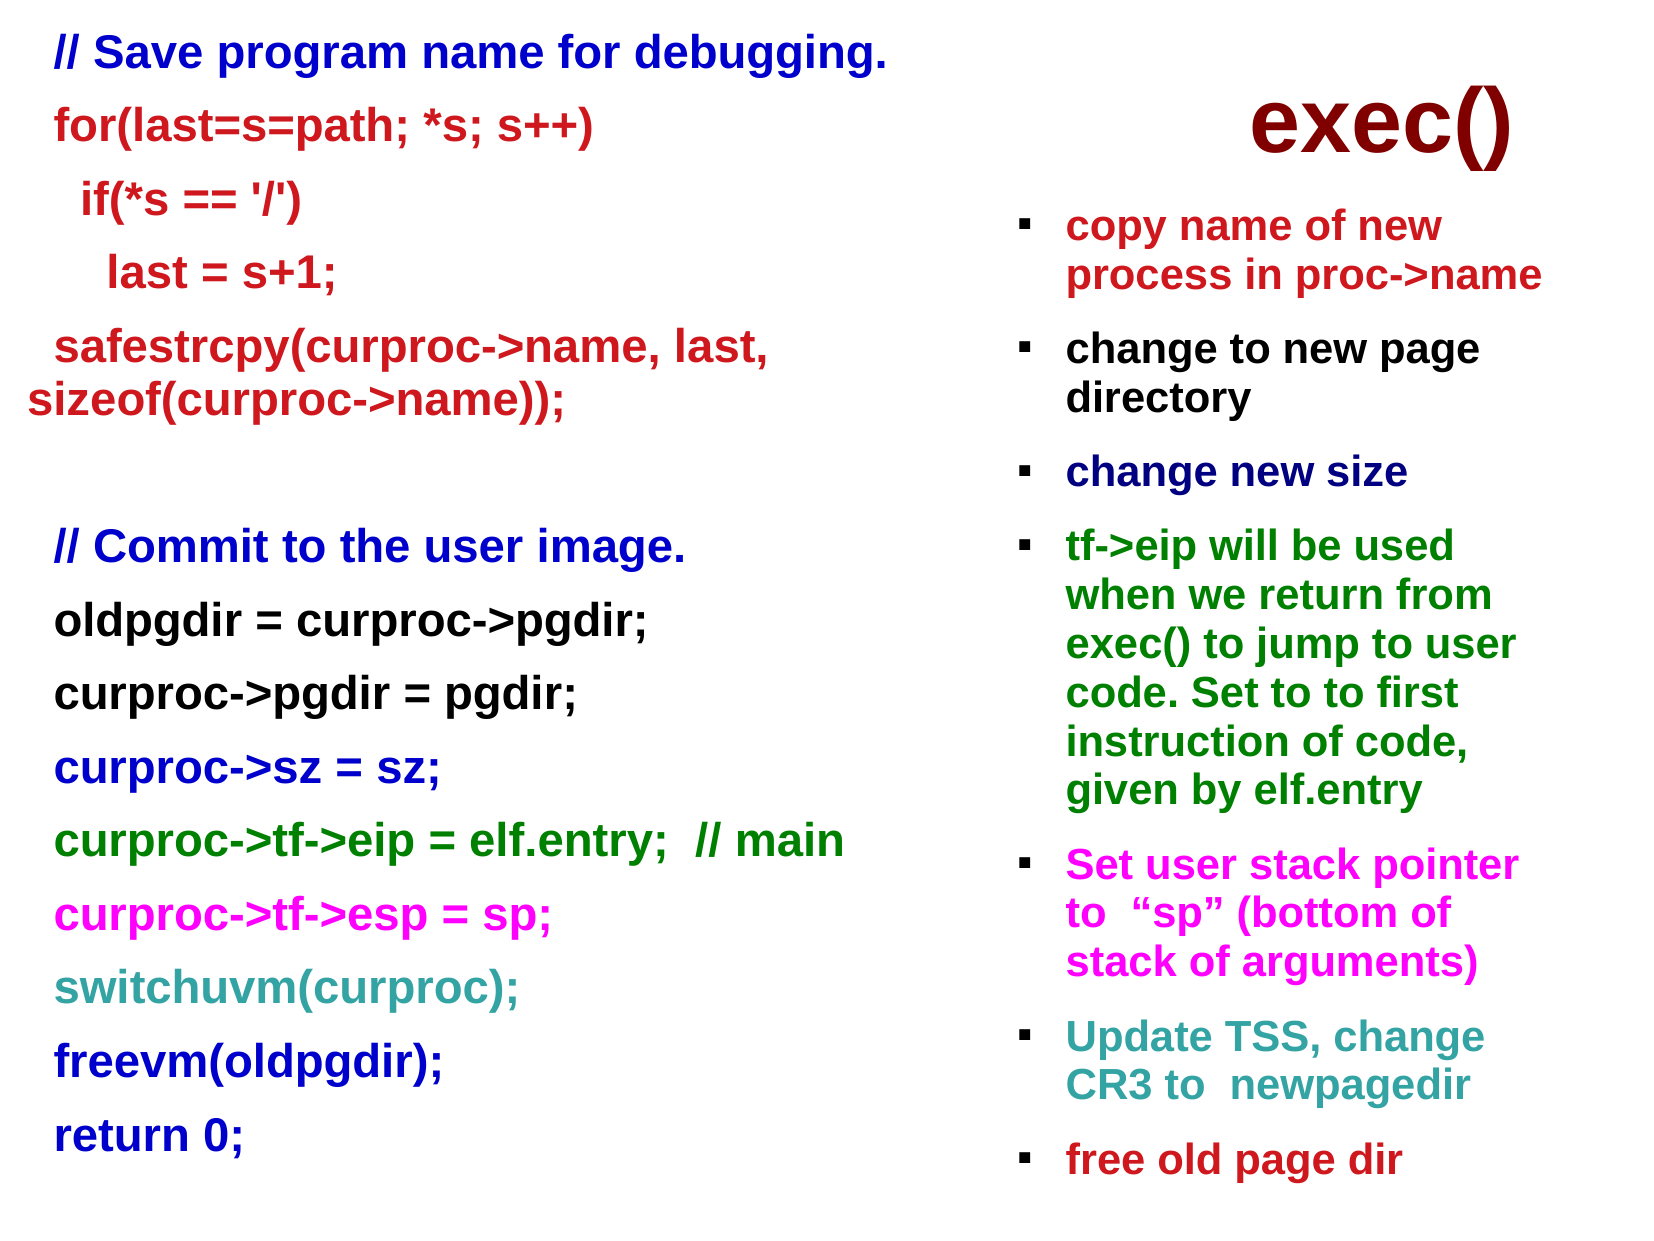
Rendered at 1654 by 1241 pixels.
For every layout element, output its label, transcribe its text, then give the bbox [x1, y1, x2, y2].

list // Save program name for debugging. for(last=s=path; *s; s++) if(*s == '/') last = s+1; safestrcpy(curproc->name, last, sizeof(curproc->name)); // Commit to the user image. oldpgdir = curproc->pgdir; curproc->pgdir = pgdir; curproc->sz = sz; curproc->tf->eip = elf.entry; // main curproc->tf->esp = sp; switchuvm(curproc); freevm(oldpgdir); return 0; [26, 25, 957, 1172]
title exec() [637, 17, 1654, 225]
list copy name of new process in proc->name change to new page directory change new size tf->eip will be used when we return from exec() to jump to user code. Set to to first instruction of code, given by elf.entry Set user stack pointer to “sp” (bottom of stack of arguments) Update TSS, change CR3 to newpagedir free old page dir [1003, 200, 1565, 1193]
